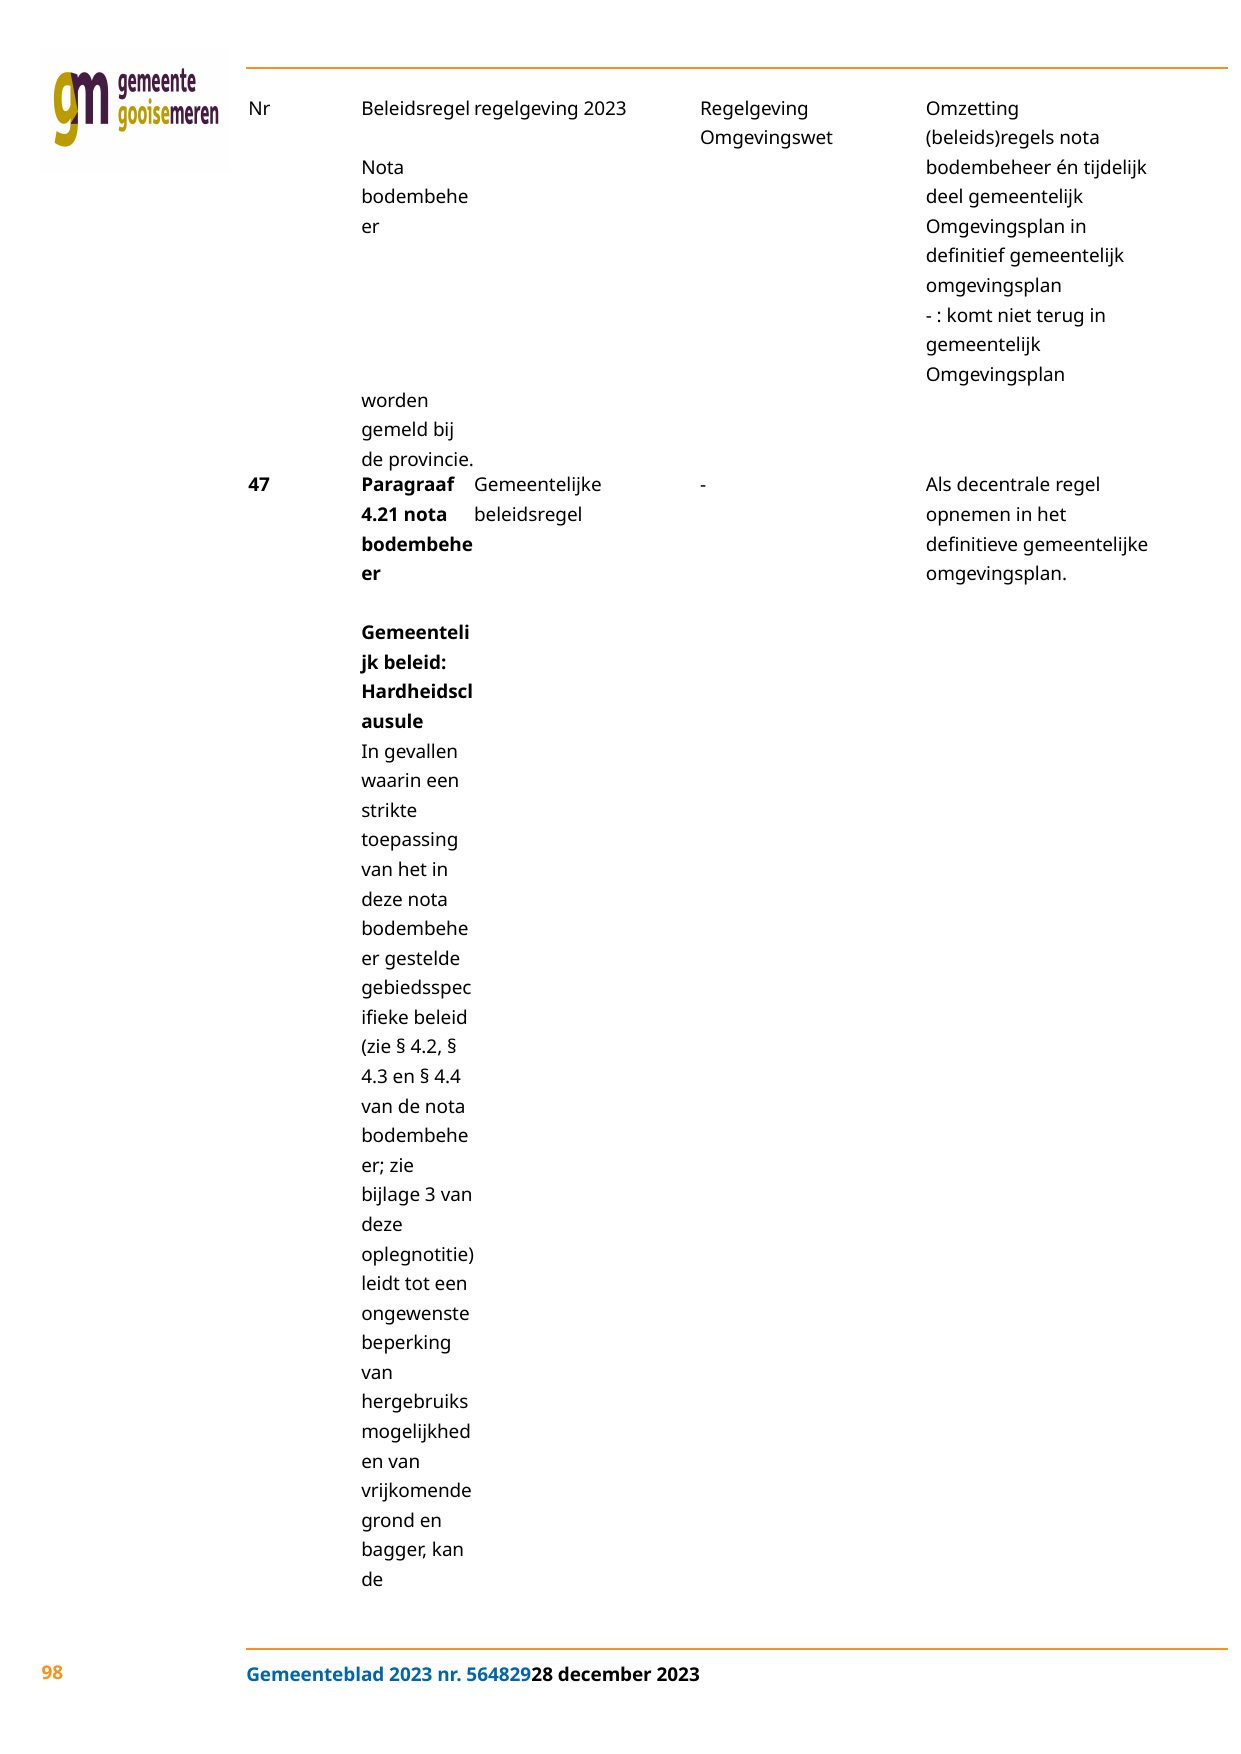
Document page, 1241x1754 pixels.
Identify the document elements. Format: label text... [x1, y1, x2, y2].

table_cell Als decentrale regel opnemen in het definitieve gemeentelijke omgevingsplan. [926, 472, 1152, 1592]
table_cell 47 [248, 472, 361, 1592]
table_header Beleidsregel Nota bodembeheer [361, 95, 474, 387]
table_cell worden gemeld bij de provincie. [361, 387, 474, 472]
table_cell [700, 387, 926, 472]
table_header Nr [248, 95, 361, 387]
table_header Regelgeving Omgevingswet [700, 95, 926, 387]
table_cell Paragraaf 4.21 nota bodembeheer Gemeentelijk beleid: Hardheidsclausule In gevallen waarin een strikte toepassing van het in deze nota bodembeheer gestelde gebiedsspecifieke beleid (zie § 4.2, § 4.3 en § 4.4 van de nota bodembeheer; zie bijlage 3 van deze oplegnotitie) leidt tot een ongewenste beperking van hergebruiksmogelijkheden van vrijkomende grond en bagger, kan de [361, 472, 474, 1592]
table_header Omzetting (beleids)regels nota bodembeheer én tijdelijk deel gemeentelijk Omgevingsplan in definitief gemeentelijk omgevingsplan - : komt niet terug in gemeentelijk Omgevingsplan [926, 95, 1152, 387]
table_cell - [700, 472, 926, 1592]
table_cell [474, 387, 700, 472]
table_cell [248, 387, 361, 472]
table_header regelgeving 2023 [474, 95, 700, 387]
picture [41, 47, 231, 172]
table_cell [926, 387, 1152, 472]
table_cell Gemeentelijke beleidsregel [474, 472, 700, 1592]
